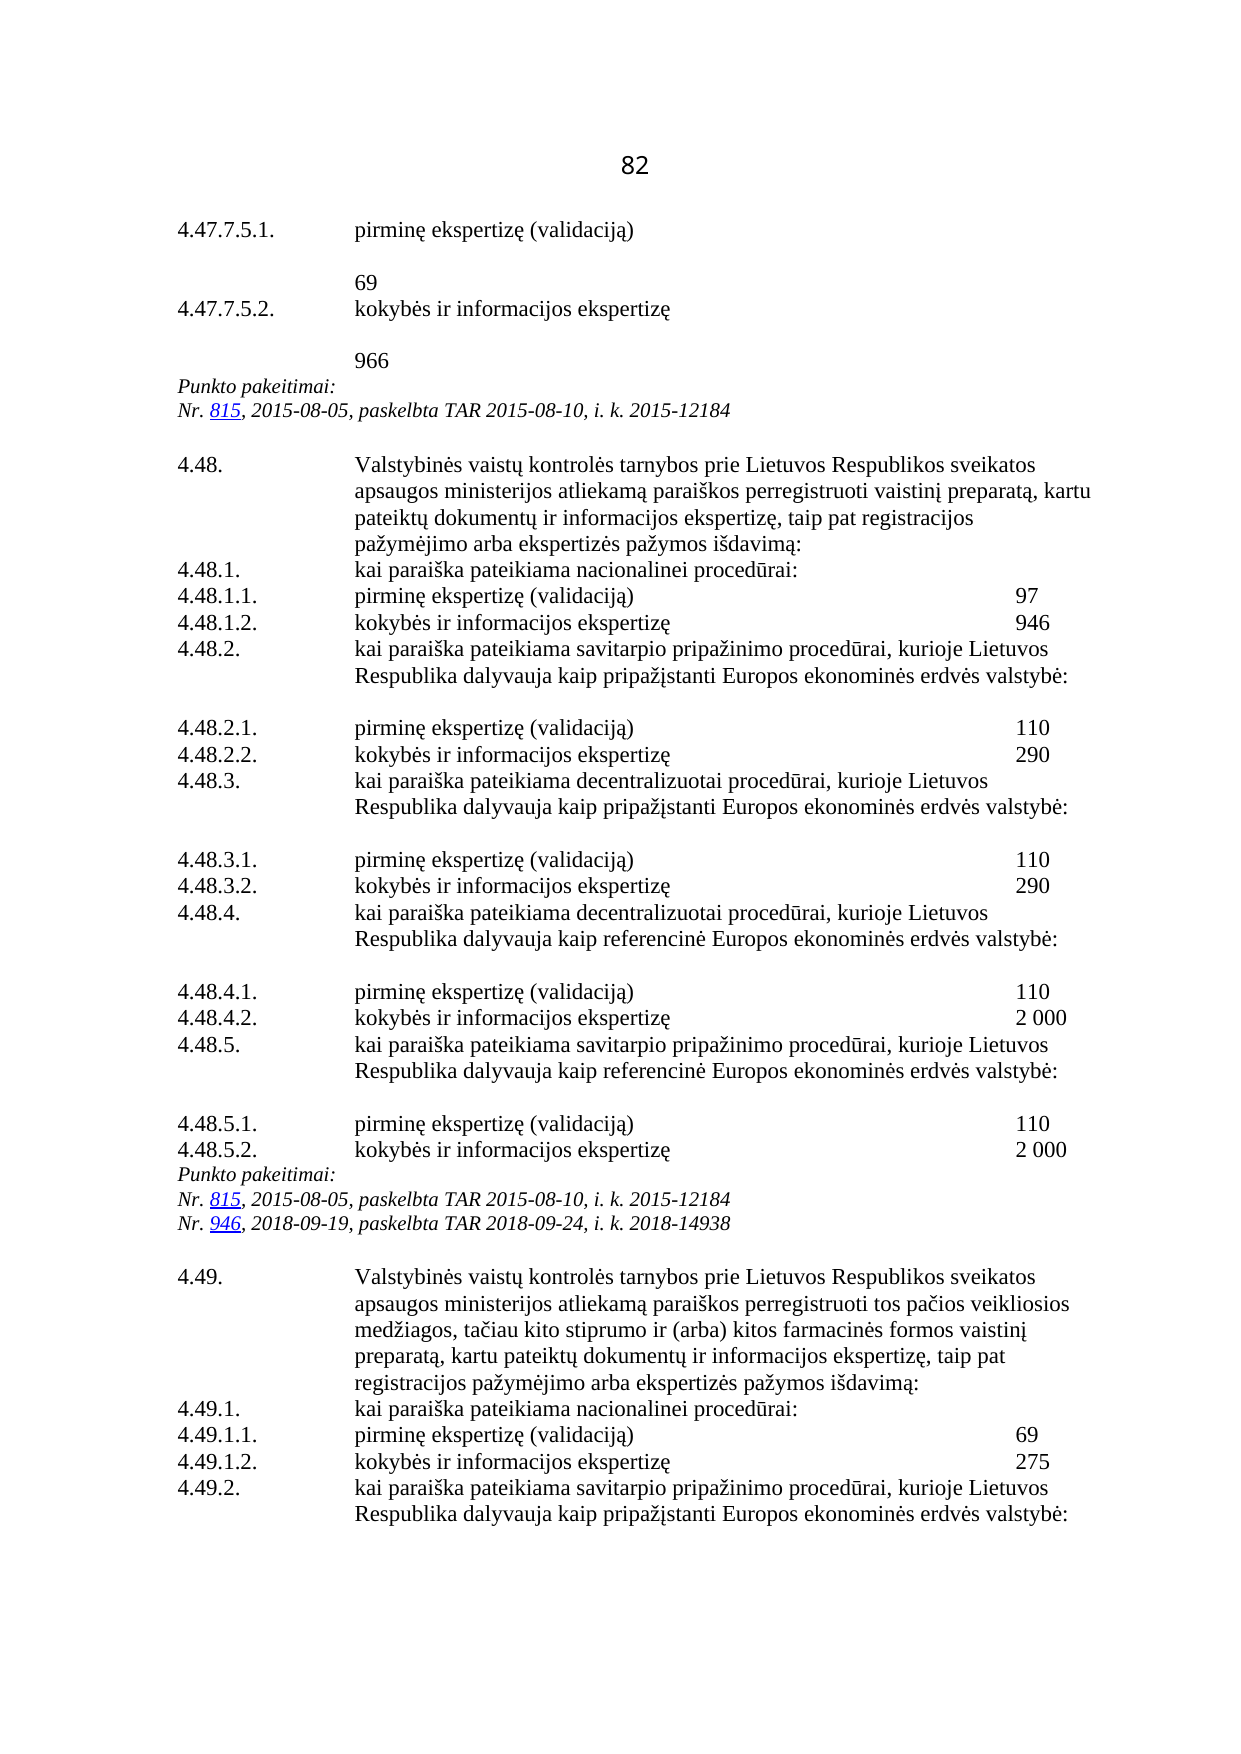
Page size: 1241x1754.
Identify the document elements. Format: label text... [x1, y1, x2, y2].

text 4.49.1.1. pirminę ekspertizę (validaciją) 69 [177, 1421, 1093, 1448]
text 4.48.2. kai paraiška pateikiama savitarpio pripažinimo procedūrai, kurioje Lietuvos Respublika dalyvauja kaip pripažįstanti Europos ekonominės erdvės valstybė: [177, 635, 1093, 714]
text 4.48.1.2. kokybės ir informacijos ekspertizę 946 [177, 609, 1093, 635]
text 4.48.1. kai paraiška pateikiama nacionalinei procedūrai: [177, 556, 1093, 583]
text 4.48. Valstybinės vaistų kontrolės tarnybos prie Lietuvos Respublikos sveikatos apsaugos ministerijos atliekamą paraiškos perregistruoti vaistinį preparatą, kartu pateiktų dokumentų ir informacijos ekspertizę, taip pat registracijos pažymėjimo arba ekspertizės pažymos išdavimą: [177, 451, 1093, 556]
text Nr. 815, 2015-08-05, paskelbta TAR 2015-08-10, i. k. 2015-12184 [177, 1186, 1093, 1211]
text Punkto pakeitimai: [177, 374, 1093, 398]
text 4.47.7.5.1. pirminę ekspertizę (validaciją) 69 [177, 216, 945, 295]
text 4.48.3.2. kokybės ir informacijos ekspertizę 290 [177, 872, 1093, 899]
text 4.48.4. kai paraiška pateikiama decentralizuotai procedūrai, kurioje Lietuvos Respublika dalyvauja kaip referencinė Europos ekonominės erdvės valstybė: [177, 899, 1093, 978]
text 4.48.2.1. pirminę ekspertizę (validaciją) 110 [177, 714, 1093, 741]
text Nr. 946, 2018-09-19, paskelbta TAR 2018-09-24, i. k. 2018-14938 [177, 1211, 1093, 1234]
text 4.49.2. kai paraiška pateikiama savitarpio pripažinimo procedūrai, kurioje Lietuvos Respublika dalyvauja kaip pripažįstanti Europos ekonominės erdvės valstybė: [177, 1474, 1093, 1553]
text 4.48.4.1. pirminę ekspertizę (validaciją) 110 [177, 978, 1093, 1004]
text 4.48.4.2. kokybės ir informacijos ekspertizę 2 000 [177, 1004, 1093, 1031]
text Nr. 815, 2015-08-05, paskelbta TAR 2015-08-10, i. k. 2015-12184 [177, 398, 1093, 422]
text 4.48.2.2. kokybės ir informacijos ekspertizę 290 [177, 741, 1093, 767]
text 4.48.5. kai paraiška pateikiama savitarpio pripažinimo procedūrai, kurioje Lietuvos Respublika dalyvauja kaip referencinė Europos ekonominės erdvės valstybė: [177, 1031, 1093, 1110]
text 4.49.1. kai paraiška pateikiama nacionalinei procedūrai: [177, 1395, 1093, 1421]
text 4.48.3. kai paraiška pateikiama decentralizuotai procedūrai, kurioje Lietuvos Respublika dalyvauja kaip pripažįstanti Europos ekonominės erdvės valstybė: [177, 767, 1093, 846]
text 4.48.3.1. pirminę ekspertizę (validaciją) 110 [177, 846, 1093, 872]
text 4.49.1.2. kokybės ir informacijos ekspertizę 275 [177, 1448, 1093, 1474]
text 4.48.5.2. kokybės ir informacijos ekspertizę 2 000 [177, 1136, 1093, 1162]
text 4.47.7.5.2. kokybės ir informacijos ekspertizę 966 [177, 295, 945, 374]
text 4.48.5.1. pirminę ekspertizę (validaciją) 110 [177, 1110, 1093, 1136]
text 4.49. Valstybinės vaistų kontrolės tarnybos prie Lietuvos Respublikos sveikatos apsaugos ministerijos atliekamą paraiškos perregistruoti tos pačios veikliosios medžiagos, tačiau kito stiprumo ir (arba) kitos farmacinės formos vaistinį preparatą, kartu pateiktų dokumentų ir informacijos ekspertizę, taip pat registracijos pažymėjimo arba ekspertizės pažymos išdavimą: [177, 1263, 1093, 1395]
text 4.48.1.1. pirminę ekspertizę (validaciją) 97 [177, 583, 1093, 609]
text Punkto pakeitimai: [177, 1162, 1093, 1186]
